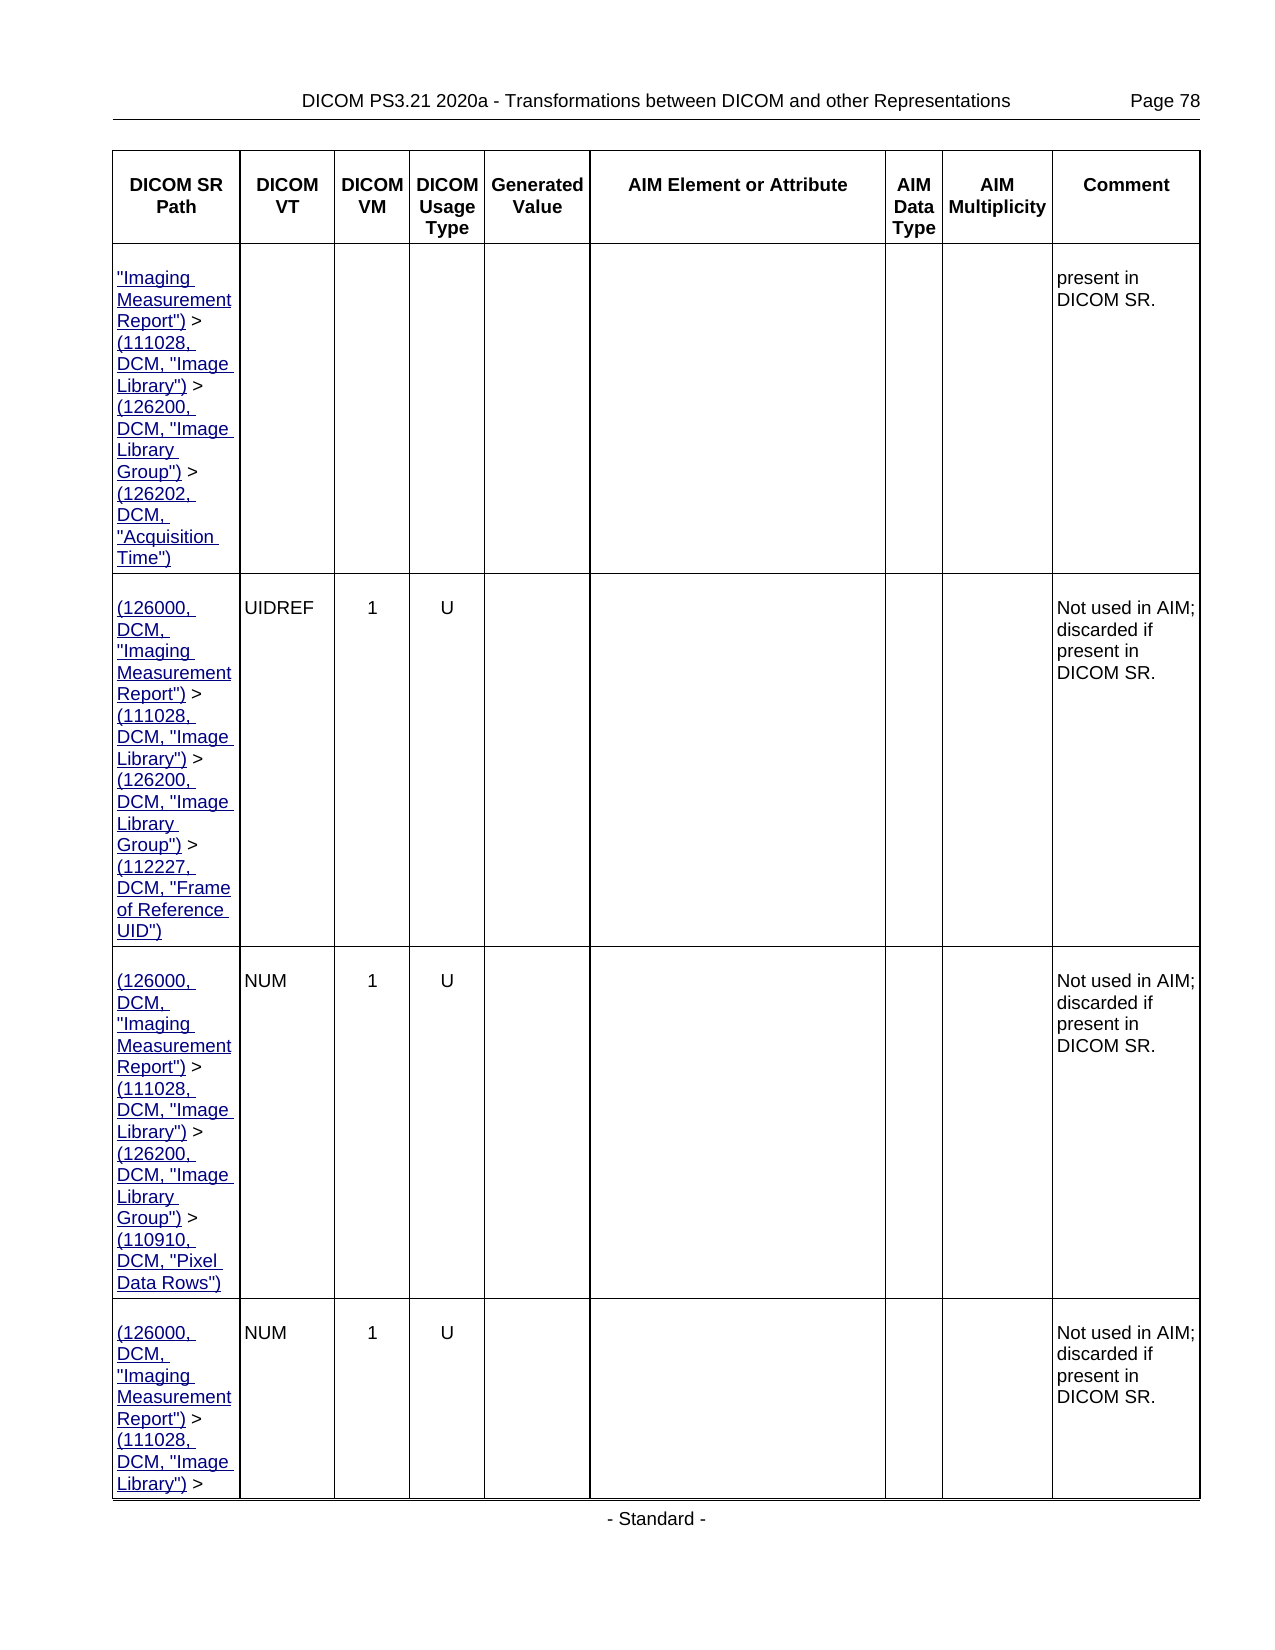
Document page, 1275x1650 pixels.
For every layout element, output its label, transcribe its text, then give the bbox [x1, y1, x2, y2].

table_cell U [410, 574, 484, 946]
table_header DICOM SR Path [113, 151, 239, 243]
table_header DICOM VT [241, 151, 334, 243]
table_header DICOM VM [335, 151, 409, 243]
table_cell [410, 244, 484, 573]
table_cell [241, 244, 334, 573]
table_cell [485, 1299, 589, 1498]
table_cell [886, 574, 942, 946]
table_cell Not used in AIM; discarded if present in DICOM SR. [1053, 1299, 1199, 1498]
table_cell [886, 947, 942, 1297]
table_cell U [410, 947, 484, 1297]
table_cell [591, 244, 885, 573]
table_cell [943, 244, 1052, 573]
table_cell present in DICOM SR. [1053, 244, 1199, 573]
table_cell "Imaging Measurement Report") > (111028, DCM, "Image Library") > (126200, DCM, "Image Library Group") > (126202, DCM, "Acquisition Time") [113, 244, 239, 573]
table_header AIM Element or Attribute [591, 151, 885, 243]
table_header DICOM Usage Type [410, 151, 484, 243]
table_cell [591, 947, 885, 1297]
table_cell [943, 1299, 1052, 1498]
table_cell [886, 1299, 942, 1498]
table_cell (126000, DCM, "Imaging Measurement Report") > (111028, DCM, "Image Library") > (126200, DCM, "Image Library Group") > (110910, DCM, "Pixel Data Rows") [113, 947, 239, 1297]
table_cell [485, 947, 589, 1297]
table_cell [335, 244, 409, 573]
table_cell 1 [335, 1299, 409, 1498]
table_cell (126000, DCM, "Imaging Measurement Report") > (111028, DCM, "Image Library") > [113, 1299, 239, 1498]
table_header Generated Value [485, 151, 589, 243]
table_cell [591, 574, 885, 946]
table_cell [485, 244, 589, 573]
table_cell [943, 947, 1052, 1297]
table_cell 1 [335, 947, 409, 1297]
table_cell [886, 244, 942, 573]
table_cell UIDREF [241, 574, 334, 946]
table_cell Not used in AIM; discarded if present in DICOM SR. [1053, 947, 1199, 1297]
table_cell [591, 1299, 885, 1498]
table_cell Not used in AIM; discarded if present in DICOM SR. [1053, 574, 1199, 946]
table_cell (126000, DCM, "Imaging Measurement Report") > (111028, DCM, "Image Library") > (126200, DCM, "Image Library Group") > (112227, DCM, "Frame of Reference UID") [113, 574, 239, 946]
table_cell NUM [241, 947, 334, 1297]
table_cell [943, 574, 1052, 946]
table_cell [485, 574, 589, 946]
table_cell NUM [241, 1299, 334, 1498]
table_header AIM Multiplicity [943, 151, 1052, 243]
table_cell U [410, 1299, 484, 1498]
table_header AIM Data Type [886, 151, 942, 243]
table_header Comment [1053, 151, 1199, 243]
table_cell 1 [335, 574, 409, 946]
